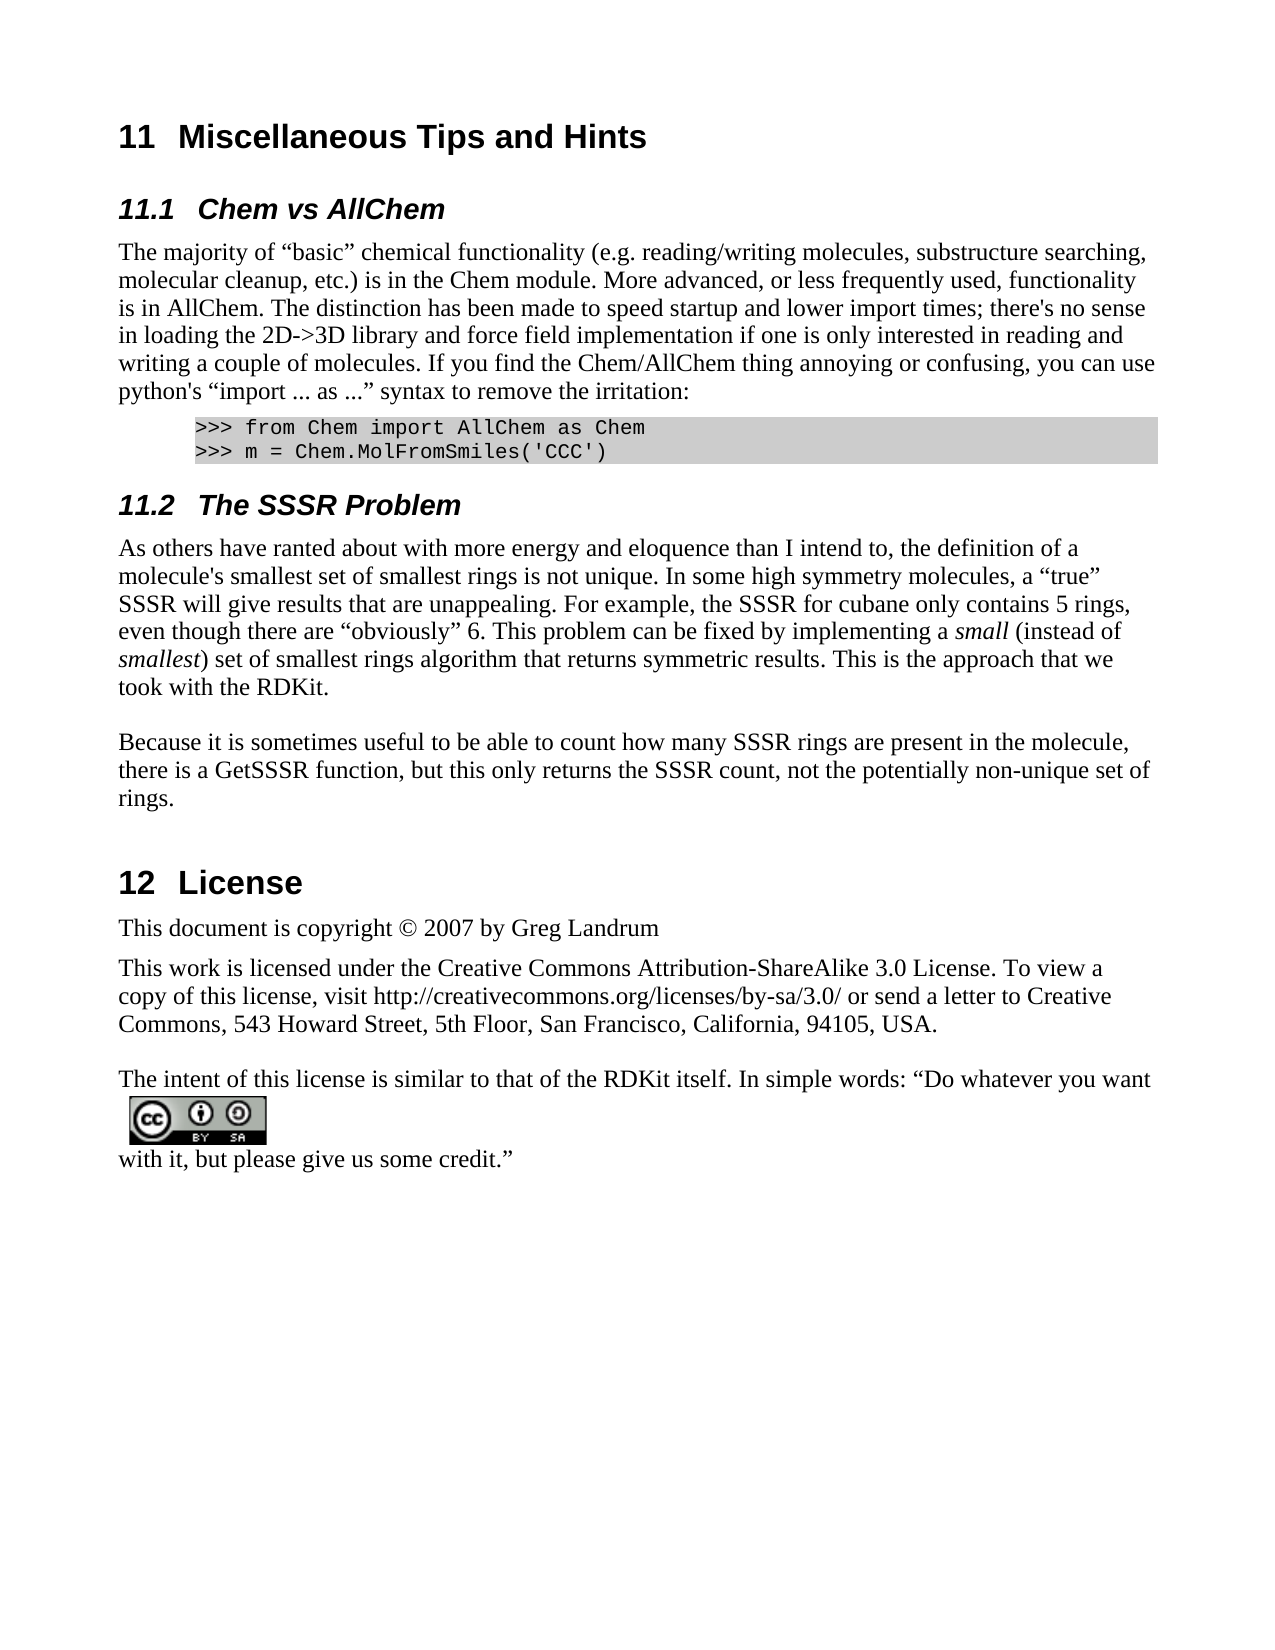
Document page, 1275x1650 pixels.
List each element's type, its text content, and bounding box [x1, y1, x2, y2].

text >>> m = Chem.MolFromSmiles('CCC') [195, 441, 1158, 464]
subtitle License [118, 864, 1157, 902]
text This work is licensed under the Creative Commons Attribution-ShareAlike 3.0 License. To view a copy of this license, visit http://creativecommons.org/licenses/by-sa/3.0/ or send a letter to Creative Commons, 543 Howard Street, 5th Floor, San Francisco, California, 94105, USA. [118, 954, 1157, 1037]
picture [129, 1096, 267, 1145]
text Because it is sometimes useful to be able to count how many SSSR rings are present in the molecule, there is a GetSSSR function, but this only returns the SSSR count, not the potentially non-unique set of rings. [118, 728, 1157, 811]
subtitle Chem vs AllChem [118, 193, 1157, 226]
text This document is copyright © 2007 by Greg Landrum [118, 914, 1157, 942]
text >>> from Chem import AllChem as Chem [195, 417, 1158, 441]
subtitle Miscellaneous Tips and Hints [118, 118, 1157, 156]
text The intent of this license is similar to that of the RDKit itself. In simple words: “Do whatever you want with it, but please give us some credit.” [118, 1065, 1157, 1172]
subtitle The SSSR Problem [118, 489, 1157, 522]
text As others have ranted about with more energy and eloquence than I intend to, the definition of a molecule's smallest set of smallest rings is not unique. In some high symmetry molecules, a “true” SSSR will give results that are unappealing. For example, the SSSR for cubane only contains 5 rings, even though there are “obviously” 6. This problem can be fixed by implementing a small (instead of smallest) set of smallest rings algorithm that returns symmetric results. This is the approach that we took with the RDKit. [118, 534, 1157, 701]
text The majority of “basic” chemical functionality (e.g. reading/writing molecules, substructure searching, molecular cleanup, etc.) is in the Chem module. More advanced, or less frequently used, functionality is in AllChem. The distinction has been made to speed startup and lower import times; there's no sense in loading the 2D->3D library and force field implementation if one is only interested in reading and writing a couple of molecules. If you find the Chem/AllChem thing annoying or confusing, you can use python's “import ... as ...” syntax to remove the irritation: [118, 238, 1157, 404]
